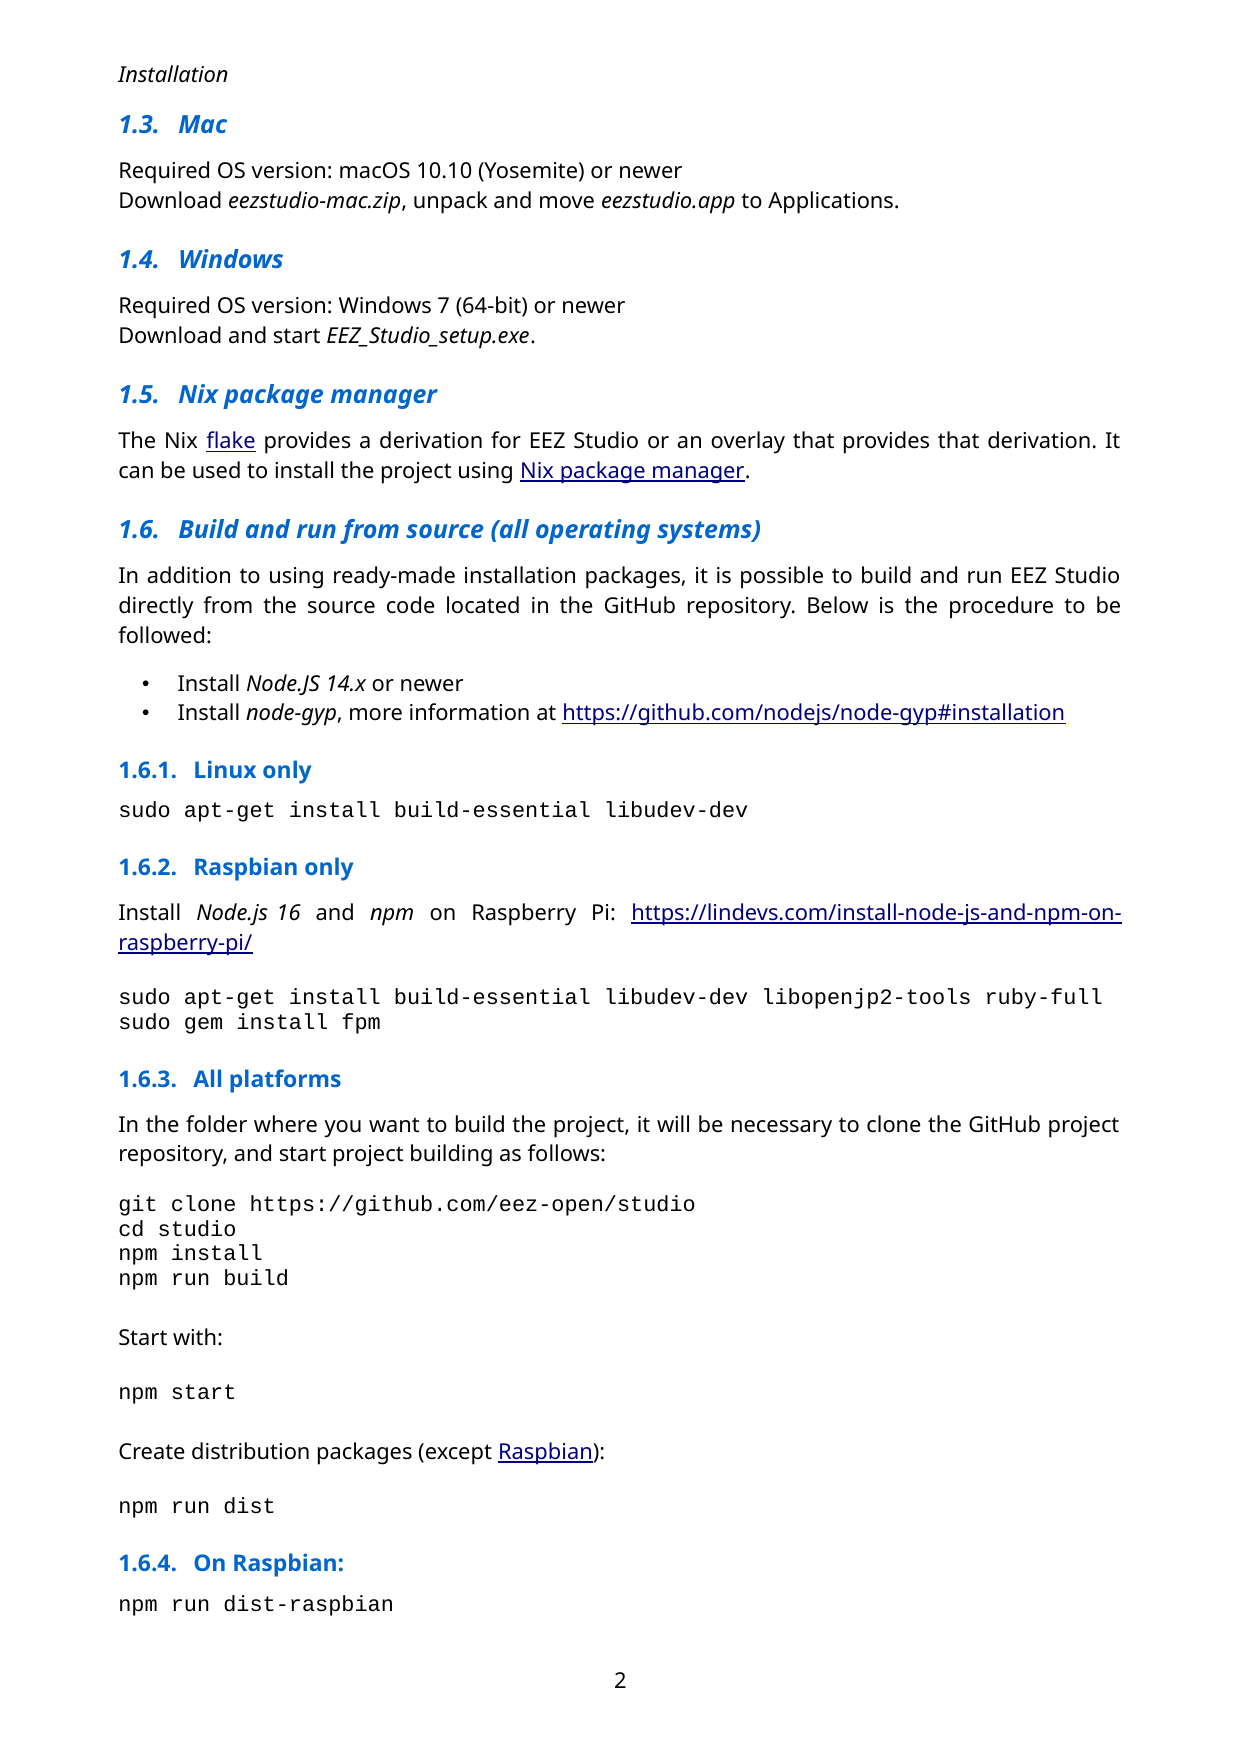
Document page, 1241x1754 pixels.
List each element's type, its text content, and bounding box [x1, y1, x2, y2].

text npm run build [118, 1267, 1122, 1292]
text git clone https://github.com/eez-open/studio [118, 1193, 1122, 1218]
subtitle Build and run from source (all operating systems) [118, 512, 1122, 546]
text npm install [118, 1243, 1122, 1267]
text cd studio [118, 1218, 1122, 1243]
text In the folder where you want to build the project, it will be necessary to clone the GitHub project repository, and start project building as follows: [118, 1109, 1122, 1168]
subtitle Nix package manager [118, 377, 1122, 411]
text Download and start EEZ_Studio_setup.exe. [118, 320, 1122, 350]
text Start with: [118, 1322, 1122, 1352]
text npm start [118, 1382, 1122, 1406]
text Install Node.js 16 and npm on Raspberry Pi: https://lindevs.com/install-node-js-and-npm-on-raspberry-pi/ [118, 897, 1122, 957]
subtitle On Raspbian: [118, 1547, 1122, 1578]
text Required OS version: macOS 10.10 (Yosemite) or newer [118, 155, 1122, 185]
subtitle Raspbian only [118, 851, 1122, 882]
list Install Node.JS 14.x or newer [142, 667, 1110, 697]
subtitle All platforms [118, 1063, 1122, 1094]
text npm run dist [118, 1496, 1122, 1521]
list Install node-gyp, more information at https://github.com/nodejs/node-gyp#installation [142, 697, 1110, 727]
subtitle Mac [118, 107, 1122, 141]
text sudo gem install fpm [118, 1011, 1122, 1036]
text sudo apt-get install build-essential libudev-dev libopenjp2-tools ruby-full [118, 986, 1122, 1011]
text npm run dist-raspbian [118, 1593, 1122, 1618]
subtitle Linux only [118, 754, 1122, 785]
text In addition to using ready-made installation packages, it is possible to build and run EEZ Studio directly from the source code located in the GitHub repository. Below is the procedure to be followed: [118, 560, 1122, 650]
text Create distribution packages (except Raspbian): [118, 1436, 1122, 1466]
text The Nix flake provides a derivation for EEZ Studio or an overlay that provides that derivation. It can be used to install the project using Nix package manager. [118, 425, 1122, 485]
text Required OS version: Windows 7 (64-bit) or newer [118, 290, 1122, 320]
text sudo apt-get install build-essential libudev-dev [118, 800, 1122, 824]
text Download eezstudio-mac.zip, unpack and move eezstudio.app to Applications. [118, 185, 1122, 215]
subtitle Windows [118, 242, 1122, 276]
